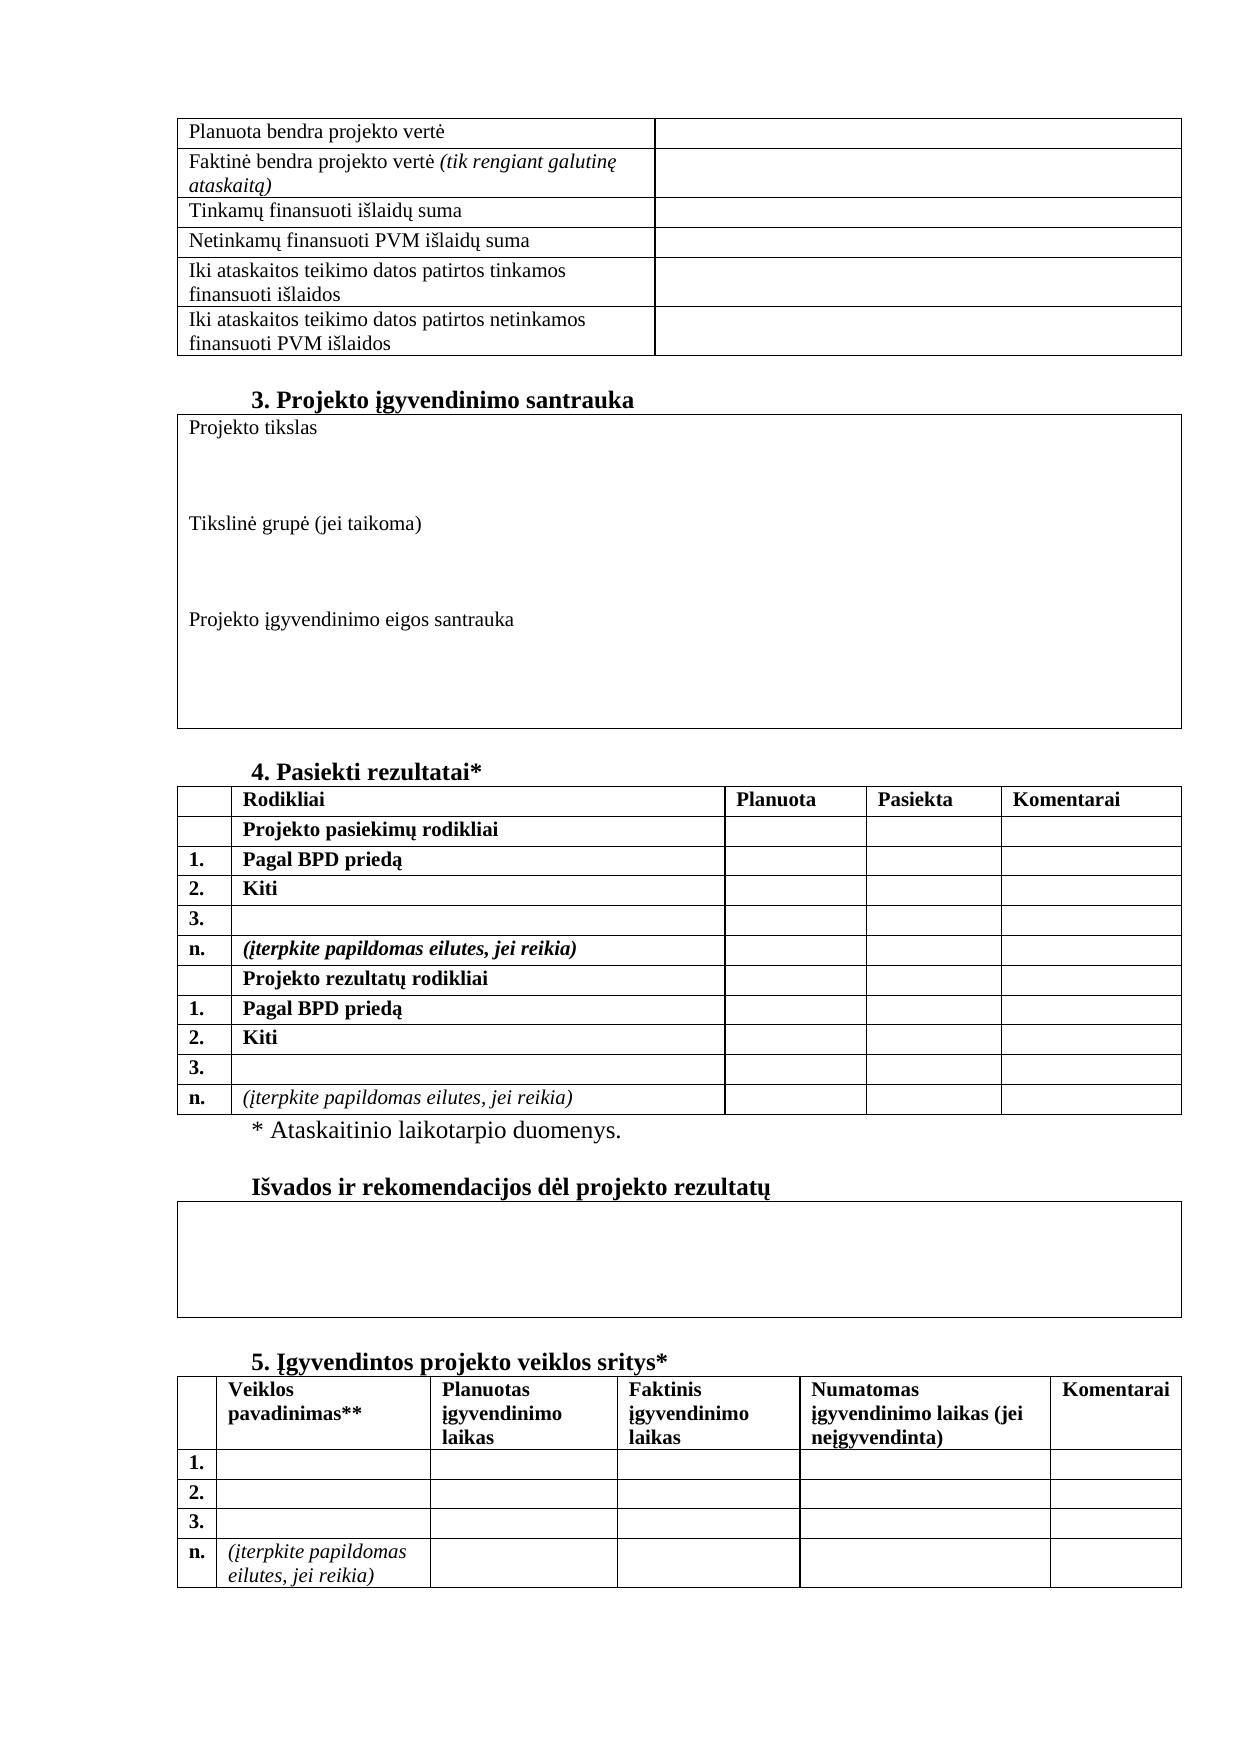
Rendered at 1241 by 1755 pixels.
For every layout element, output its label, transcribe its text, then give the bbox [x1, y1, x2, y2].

table_header Faktinis įgyvendinimo laikas [618, 1377, 799, 1449]
table_cell [726, 996, 866, 1024]
table_cell Iki ataskaitos teikimo datos patirtos netinkamos finansuoti PVM išlaidos [178, 307, 654, 355]
table_cell n. [178, 936, 231, 965]
table_cell [656, 258, 1181, 306]
table_cell Projekto pasiekimų rodikliai [232, 817, 724, 846]
table_cell [1002, 876, 1181, 905]
table_cell [618, 1480, 799, 1508]
table_cell Pagal BPD priedą [232, 847, 724, 875]
table_cell Kiti [232, 876, 724, 905]
text Išvados ir rekomendacijos dėl projekto rezultatų [177, 1172, 1181, 1201]
table_cell [1002, 847, 1181, 875]
table_cell [726, 817, 866, 846]
table_cell [178, 817, 231, 846]
table_cell [726, 876, 866, 905]
table_cell 1. [178, 996, 231, 1024]
table_cell 2. [178, 1025, 231, 1054]
table_cell Projekto rezultatų rodikliai [232, 966, 724, 994]
table_cell [801, 1509, 1050, 1538]
table_cell [1051, 1539, 1181, 1587]
table_cell [217, 1480, 430, 1508]
table_cell [801, 1480, 1050, 1508]
table_cell [1002, 1025, 1181, 1054]
table_cell n. [178, 1539, 216, 1587]
table_cell [726, 936, 866, 965]
table_cell [178, 966, 231, 994]
table_cell 1. [178, 847, 231, 875]
table_cell [656, 198, 1181, 227]
table_cell [867, 817, 1001, 846]
text 3. Projekto įgyvendinimo santrauka [177, 385, 1181, 413]
table_cell 2. [178, 1480, 216, 1508]
table_header Pasiekta [867, 787, 1001, 816]
table_cell [431, 1509, 617, 1538]
table_cell [867, 1085, 1001, 1114]
table_cell [431, 1480, 617, 1508]
table_cell [1002, 996, 1181, 1024]
table_cell [1002, 966, 1181, 994]
table_header Komentarai [1051, 1377, 1181, 1449]
table_cell [431, 1450, 617, 1478]
table_cell [656, 149, 1181, 197]
table_header Veiklos pavadinimas** [217, 1377, 430, 1449]
text 5. Įgyvendintos projekto veiklos sritys* [177, 1347, 1181, 1376]
table_cell [801, 1539, 1050, 1587]
table_cell [726, 847, 866, 875]
table_cell Kiti [232, 1025, 724, 1054]
table_cell Pagal BPD priedą [232, 996, 724, 1024]
table_cell [1002, 1055, 1181, 1084]
table_header Numatomas įgyvendinimo laikas (jei neįgyvendinta) [801, 1377, 1050, 1449]
table_cell [1002, 906, 1181, 935]
table_cell [217, 1509, 430, 1538]
table_cell 2. [178, 876, 231, 905]
table_cell [1002, 1085, 1181, 1114]
table_cell Tinkamų finansuoti išlaidų suma [178, 198, 654, 227]
table_cell [867, 966, 1001, 994]
table_cell [867, 906, 1001, 935]
table_cell Iki ataskaitos teikimo datos patirtos tinkamos finansuoti išlaidos [178, 258, 654, 306]
table_cell [867, 876, 1001, 905]
table_header Planuotas įgyvendinimo laikas [431, 1377, 617, 1449]
table_header [178, 1202, 1181, 1317]
table_cell Planuota bendra projekto vertė [178, 119, 654, 148]
table_cell [726, 966, 866, 994]
text 4. Pasiekti rezultatai* [177, 757, 1181, 786]
table_cell [1002, 817, 1181, 846]
table_header Planuota [726, 787, 866, 816]
table_cell [618, 1509, 799, 1538]
table_cell [217, 1450, 430, 1478]
text * Ataskaitinio laikotarpio duomenys. [177, 1115, 1181, 1143]
table_cell [1051, 1509, 1181, 1538]
table_cell [1051, 1480, 1181, 1508]
table_cell 3. [178, 1509, 216, 1538]
table_cell [1002, 936, 1181, 965]
table_cell [726, 1085, 866, 1114]
table_cell [431, 1539, 617, 1587]
table_cell [656, 307, 1181, 355]
table_cell [726, 906, 866, 935]
table_cell 3. [178, 1055, 231, 1084]
table_cell 1. [178, 1450, 216, 1478]
table_header Rodikliai [232, 787, 724, 816]
table_cell (įterpkite papildomas eilutes, jei reikia) [217, 1539, 430, 1587]
table_cell [1051, 1450, 1181, 1478]
table_header Komentarai [1002, 787, 1181, 816]
table_cell [618, 1450, 799, 1478]
table_cell [801, 1450, 1050, 1478]
table_cell (įterpkite papildomas eilutes, jei reikia) [232, 936, 724, 965]
table_cell [232, 906, 724, 935]
table_cell [726, 1025, 866, 1054]
table_cell 3. [178, 906, 231, 935]
table_cell [867, 1055, 1001, 1084]
table_cell [867, 996, 1001, 1024]
table_header Projekto tikslas Tikslinė grupė (jei taikoma) Projekto įgyvendinimo eigos santrauka [178, 415, 1181, 727]
table_cell [232, 1055, 724, 1084]
table_cell [867, 936, 1001, 965]
table_header [178, 1377, 216, 1449]
table_cell [618, 1539, 799, 1587]
table_cell [726, 1055, 866, 1084]
table_cell [867, 847, 1001, 875]
table_cell (įterpkite papildomas eilutes, jei reikia) [232, 1085, 724, 1114]
table_cell n. [178, 1085, 231, 1114]
table_cell [867, 1025, 1001, 1054]
table_cell [656, 228, 1181, 257]
table_header [178, 787, 231, 816]
table_cell [656, 119, 1181, 148]
table_cell Netinkamų finansuoti PVM išlaidų suma [178, 228, 654, 257]
table_cell Faktinė bendra projekto vertė (tik rengiant galutinę ataskaitą) [178, 149, 654, 197]
